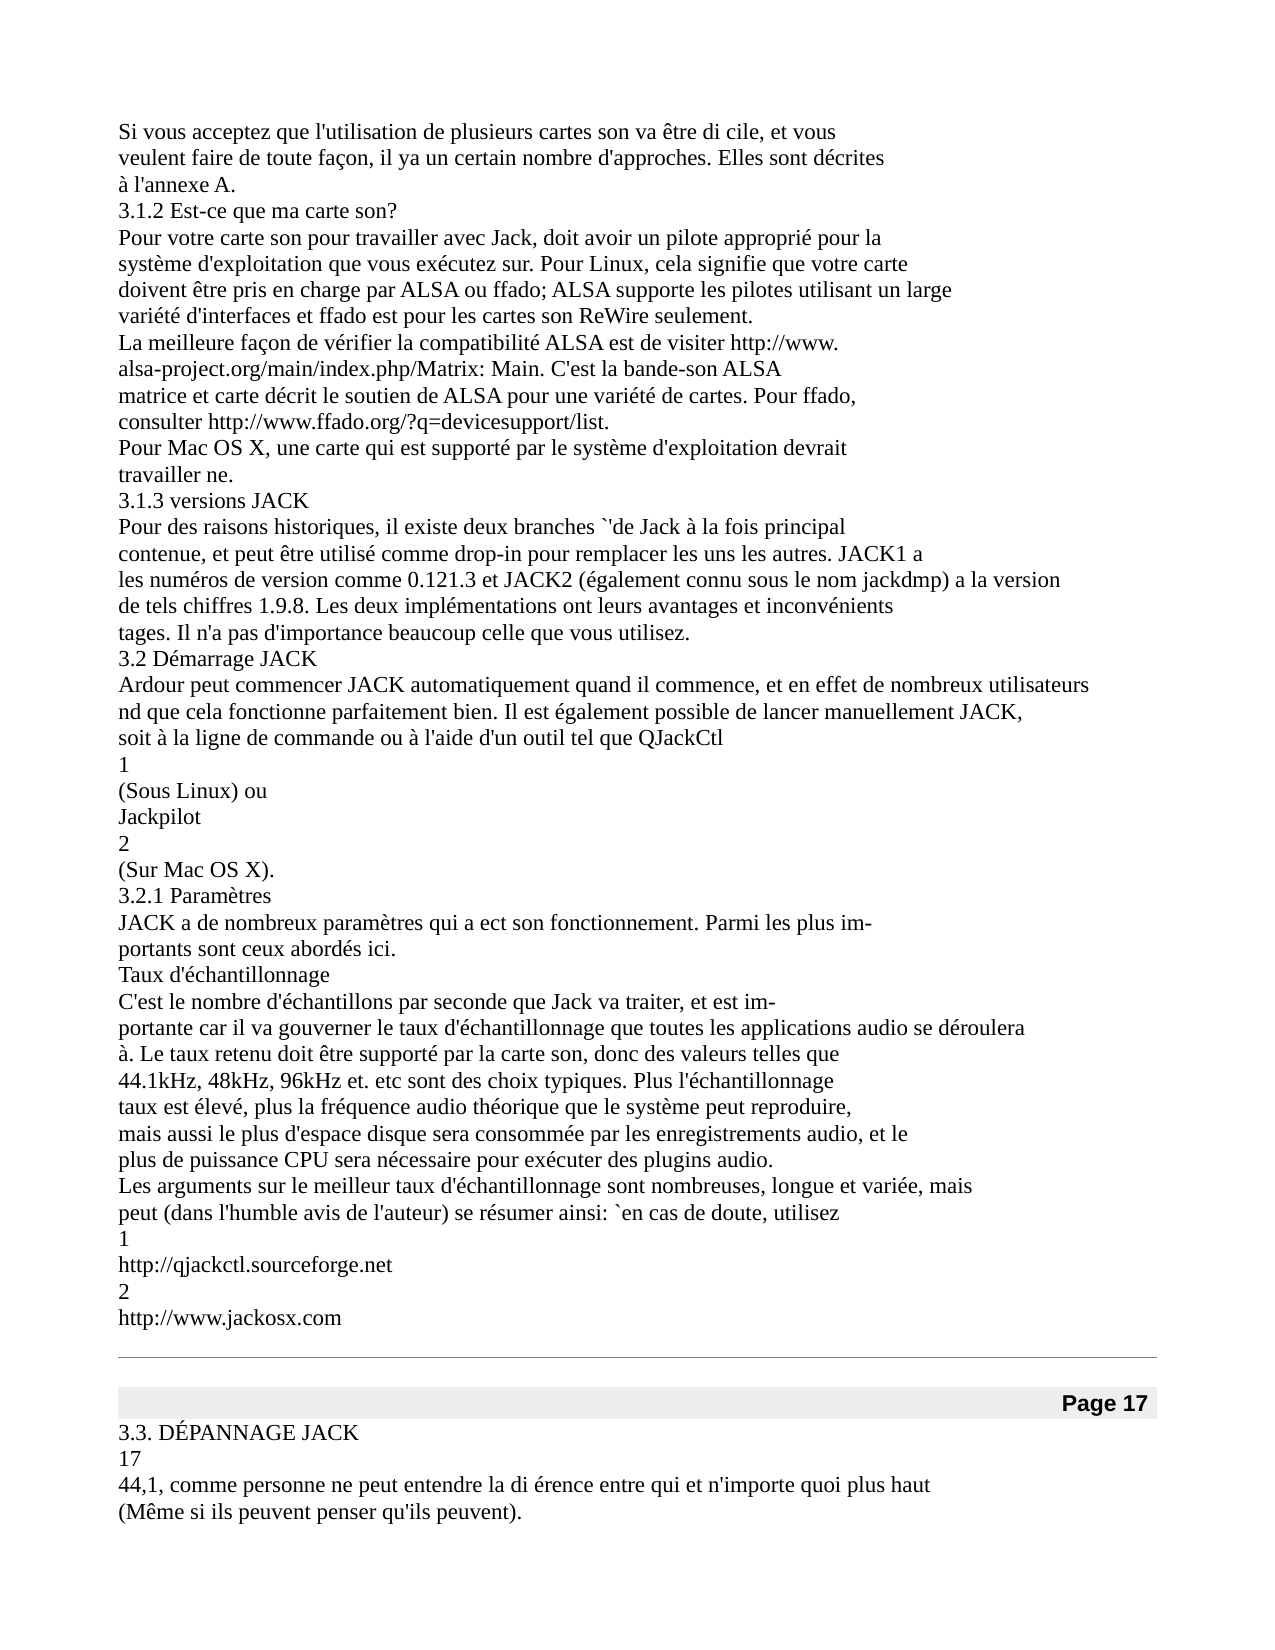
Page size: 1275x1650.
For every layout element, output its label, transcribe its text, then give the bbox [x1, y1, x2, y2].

text tages. Il n'a pas d'importance beaucoup celle que vous utilisez. [118, 619, 1157, 645]
text nd que cela fonctionne parfaitement bien. Il est également possible de lancer manuellement JACK, [118, 698, 1157, 724]
text portants sont ceux abordés ici. [118, 935, 1157, 961]
text Ardour peut commencer JACK automatiquement quand il commence, et en effet de nombreux utilisateurs [118, 672, 1157, 698]
text (Sous Linux) ou [118, 777, 1157, 803]
text 3.1.3 versions JACK [118, 487, 1157, 513]
text alsa-project.org/main/index.php/Matrix: Main. C'est la bande-son ALSA [118, 355, 1157, 382]
text à l'annexe A. [118, 171, 1157, 197]
text variété d'interfaces et ffado est pour les cartes son ReWire seulement. [118, 303, 1157, 329]
text portante car il va gouverner le taux d'échantillonnage que toutes les applications audio se déroulera [118, 1014, 1157, 1041]
text soit à la ligne de commande ou à l'aide d'un outil tel que QJackCtl [118, 724, 1157, 751]
text 3.2 Démarrage JACK [118, 645, 1157, 672]
text C'est le nombre d'échantillons par seconde que Jack va traiter, et est im- [118, 988, 1157, 1014]
text 3.1.2 Est-ce que ma carte son? [118, 197, 1157, 223]
text Si vous acceptez que l'utilisation de plusieurs cartes son va être di cile, et vous [118, 118, 1157, 144]
text 3.3. DÉPANNAGE JACK [118, 1419, 1157, 1445]
text travailler ne. [118, 461, 1157, 487]
text système d'exploitation que vous exécutez sur. Pour Linux, cela signifie que votre carte [118, 250, 1157, 276]
text JACK a de nombreux paramètres qui a ect son fonctionnement. Parmi les plus im- [118, 909, 1157, 935]
text 44,1, comme personne ne peut entendre la di érence entre qui et n'importe quoi plus haut [118, 1472, 1157, 1498]
text 1 [118, 751, 1157, 777]
text 44.1kHz, 48kHz, 96kHz et. etc sont des choix typiques. Plus l'échantillonnage [118, 1067, 1157, 1093]
text Pour des raisons historiques, il existe deux branches `'de Jack à la fois principal [118, 513, 1157, 540]
text Pour votre carte son pour travailler avec Jack, doit avoir un pilote approprié pour la [118, 223, 1157, 250]
text 3.2.1 Paramètres [118, 882, 1157, 909]
text plus de puissance CPU sera nécessaire pour exécuter des plugins audio. [118, 1146, 1157, 1172]
text La meilleure façon de vérifier la compatibilité ALSA est de visiter http://www. [118, 329, 1157, 355]
text Jackpilot [118, 803, 1157, 830]
text matrice et carte décrit le soutien de ALSA pour une variété de cartes. Pour ffado, [118, 382, 1157, 408]
text mais aussi le plus d'espace disque sera consommée par les enregistrements audio, et le [118, 1119, 1157, 1146]
text Taux d'échantillonnage [118, 961, 1157, 988]
text de tels chiffres 1.9.8. Les deux implémentations ont leurs avantages et inconvénients [118, 592, 1157, 619]
text (Sur Mac OS X). [118, 856, 1157, 882]
text (Même si ils peuvent penser qu'ils peuvent). [118, 1498, 1157, 1524]
text Les arguments sur le meilleur taux d'échantillonnage sont nombreuses, longue et variée, mais [118, 1172, 1157, 1199]
text taux est élevé, plus la fréquence audio théorique que le système peut reproduire, [118, 1093, 1157, 1119]
text 17 [118, 1445, 1157, 1472]
text 1 [118, 1225, 1157, 1251]
text Pour Mac OS X, une carte qui est supporté par le système d'exploitation devrait [118, 434, 1157, 461]
text 2 [118, 830, 1157, 856]
text 2 [118, 1278, 1157, 1304]
text http://qjackctl.sourceforge.net [118, 1251, 1157, 1278]
text veulent faire de toute façon, il ya un certain nombre d'approches. Elles sont décrites [118, 144, 1157, 171]
text les numéros de version comme 0.121.3 et JACK2 (également connu sous le nom jackdmp) a la version [118, 566, 1157, 592]
text doivent être pris en charge par ALSA ou ffado; ALSA supporte les pilotes utilisant un large [118, 276, 1157, 303]
text consulter http://www.ffado.org/?q=devicesupport/list. [118, 408, 1157, 434]
text contenue, et peut être utilisé comme drop-in pour remplacer les uns les autres. JACK1 a [118, 540, 1157, 566]
text à. Le taux retenu doit être supporté par la carte son, donc des valeurs telles que [118, 1041, 1157, 1067]
text http://www.jackosx.com [118, 1304, 1157, 1330]
table_header Page 17 [118, 1387, 1157, 1419]
text peut (dans l'humble avis de l'auteur) se résumer ainsi: `en cas de doute, utilisez [118, 1199, 1157, 1225]
